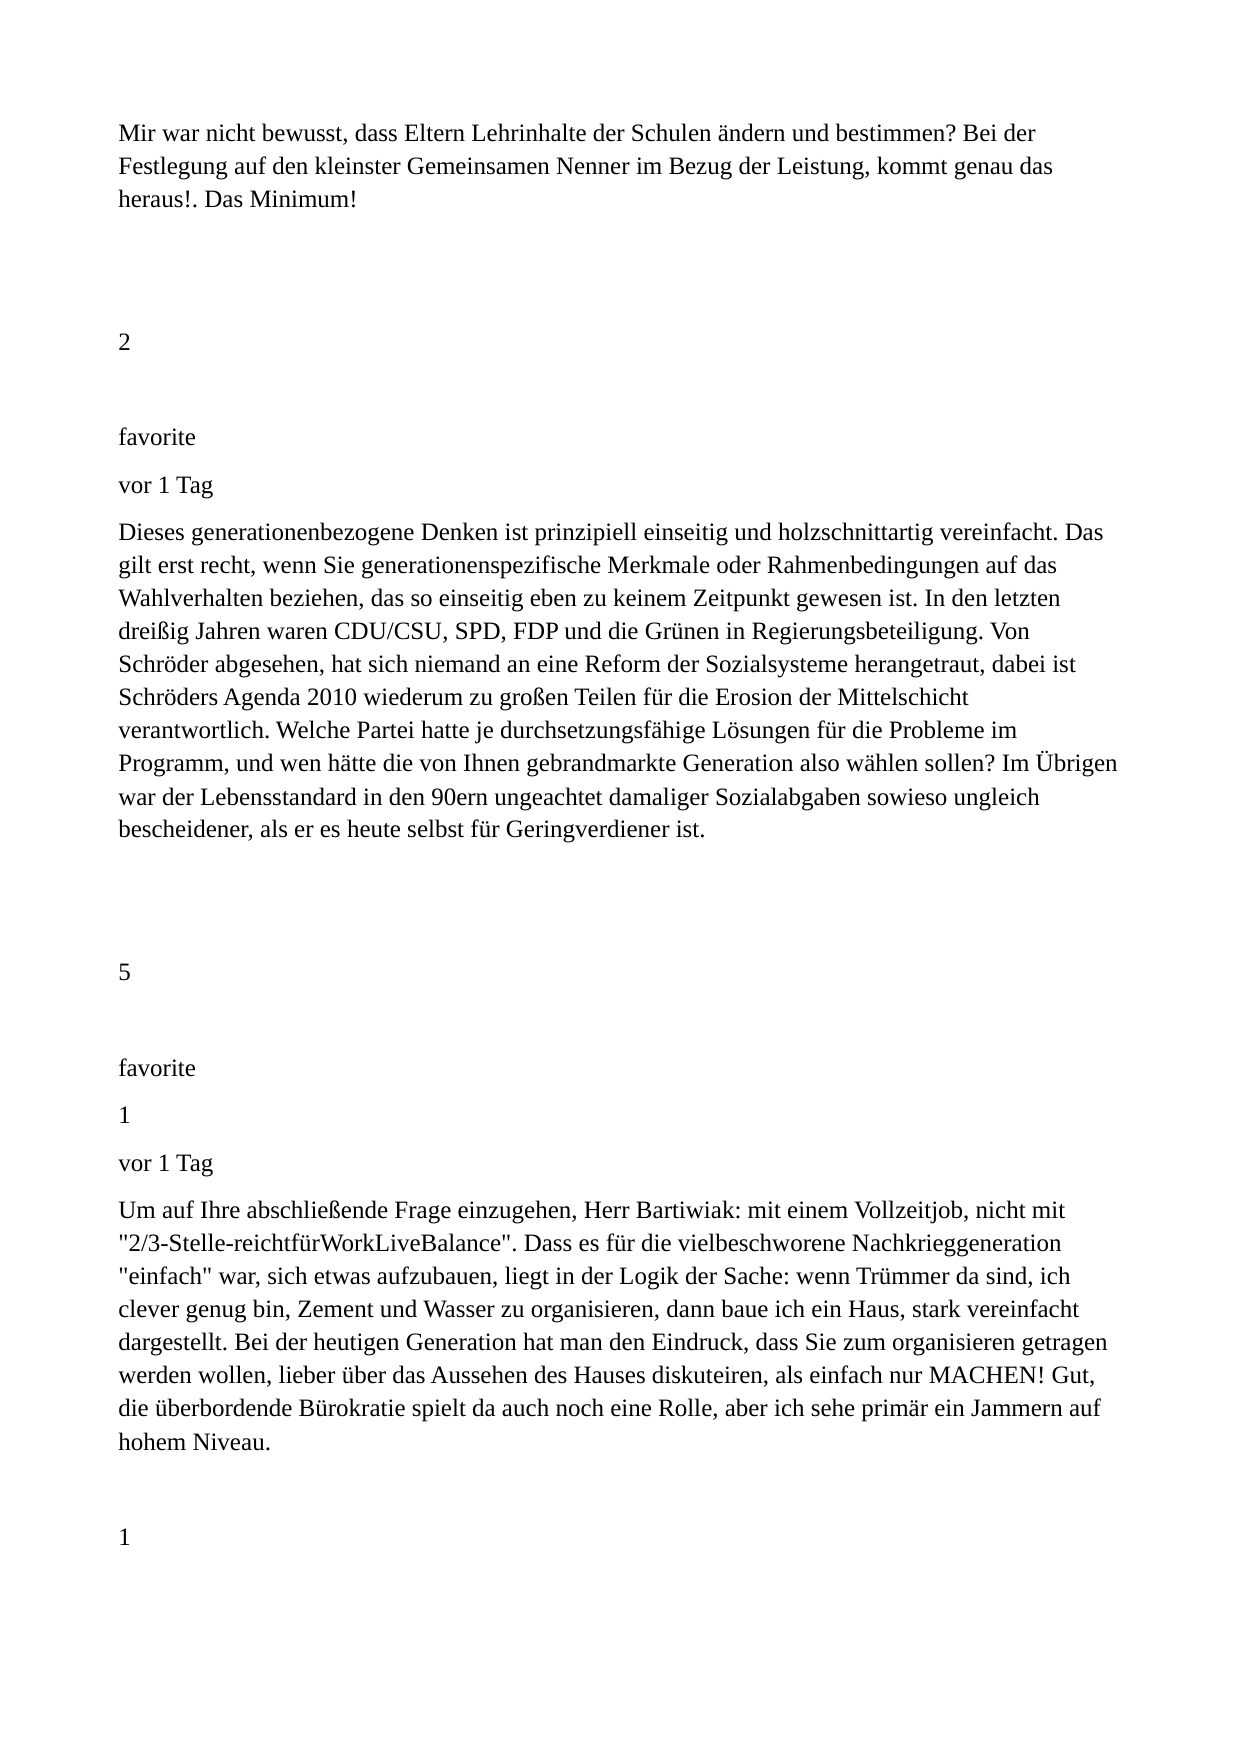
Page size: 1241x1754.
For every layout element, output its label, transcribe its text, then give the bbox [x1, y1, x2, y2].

text 2 [118, 327, 1122, 356]
text favorite [118, 1053, 1122, 1081]
text 5 [118, 957, 1122, 986]
text Um auf Ihre abschließende Frage einzugehen, Herr Bartiwiak: mit einem Vollzeitjob, nicht mit "2/3-Stelle-reichtfürWorkLiveBalance". Dass es für die vielbeschworene Nachkrieggeneration "einfach" war, sich etwas aufzubauen, liegt in der Logik der Sache: wenn Trümmer da sind, ich clever genug bin, Zement und Wasser zu organisieren, dann baue ich ein Haus, stark vereinfacht dargestellt. Bei der heutigen Generation hat man den Eindruck, dass Sie zum organisieren getragen werden wollen, lieber über das Aussehen des Hauses diskuteiren, als einfach nur MACHEN! Gut, die überbordende Bürokratie spielt da auch noch eine Rolle, aber ich sehe primär ein Jammern auf hohem Niveau. [118, 1195, 1122, 1455]
text 1 [118, 1522, 1122, 1551]
text vor 1 Tag [118, 1148, 1122, 1177]
text Mir war nicht bewusst, dass Eltern Lehrinhalte der Schulen ändern und bestimmen? Bei der Festlegung auf den kleinster Gemeinsamen Nenner im Bezug der Leistung, kommt genau das heraus!. Das Minimum! [118, 118, 1122, 213]
text vor 1 Tag [118, 470, 1122, 498]
text 1 [118, 1100, 1122, 1129]
text Dieses generationenbezogene Denken ist prinzipiell einseitig und holzschnittartig vereinfacht. Das gilt erst recht, wenn Sie generationenspezifische Merkmale oder Rahmenbedingungen auf das Wahlverhalten beziehen, das so einseitig eben zu keinem Zeitpunkt gewesen ist. In den letzten dreißig Jahren waren CDU/CSU, SPD, FDP und die Grünen in Regierungsbeteiligung. Von Schröder abgesehen, hat sich niemand an eine Reform der Sozialsysteme herangetraut, dabei ist Schröders Agenda 2010 wiederum zu großen Teilen für die Erosion der Mittelschicht verantwortlich. Welche Partei hatte je durchsetzungsfähige Lösungen für die Probleme im Programm, und wen hätte die von Ihnen gebrandmarkte Generation also wählen sollen? Im Übrigen war der Lebensstandard in den 90ern ungeachtet damaliger Sozialabgaben sowieso ungleich bescheidener, als er es heute selbst für Geringverdiener ist. [118, 517, 1122, 843]
text favorite [118, 422, 1122, 451]
